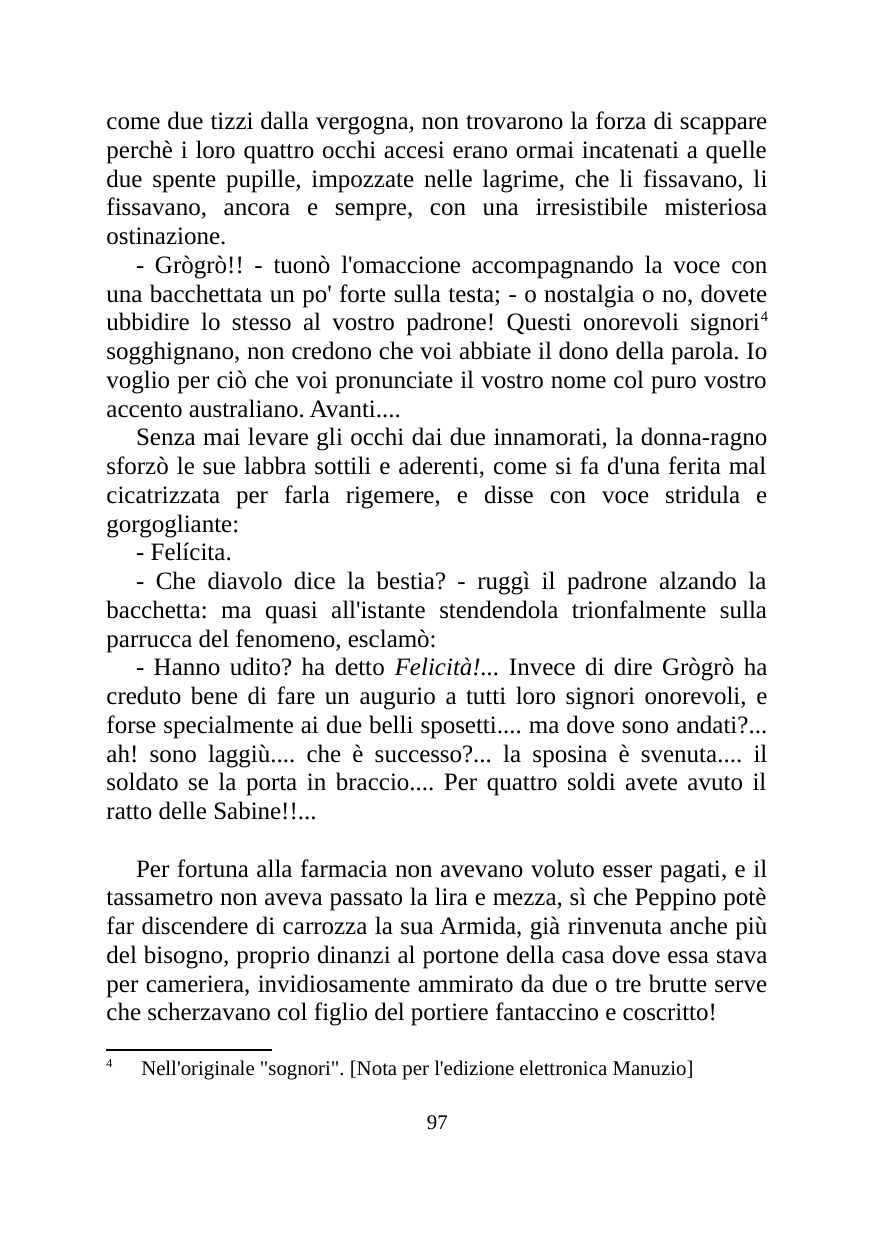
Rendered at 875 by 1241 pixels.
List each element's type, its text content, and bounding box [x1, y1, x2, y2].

text - Che diavolo dice la bestia? - ruggì il padrone alzando la bacchetta: ma quasi all'istante stendendola trionfalmente sulla parrucca del fenomeno, esclamò: [106, 566, 768, 652]
text - Grògrò!! - tuonò l'omaccione accompagnando la voce con una bacchettata un po' forte sulla testa; - o nostalgia o no, dovete ubbidire lo stesso al vostro padrone! Questi onorevoli signori sogghignano, non credono che voi abbiate il dono della parola. Io voglio per ciò che voi pronunciate il vostro nome col puro vostro accento australiano. Avanti.... [106, 250, 768, 422]
text - Hanno udito? ha detto Felicità!... Invece di dire Grògrò ha creduto bene di fare un augurio a tutti loro signori onorevoli, e forse specialmente ai due belli sposetti.... ma dove sono andati?... ah! sono laggiù.... che è successo?... la sposina è svenuta.... il soldato se la porta in braccio.... Per quattro soldi avete avuto il ratto delle Sabine!!... [106, 652, 768, 825]
text Senza mai levare gli occhi dai due innamorati, la donna-ragno sforzò le sue labbra sottili e aderenti, come si fa d'una ferita mal cicatrizzata per farla rigemere, e disse con voce stridula e gorgogliante: [106, 422, 768, 537]
text - Felícita. [106, 537, 768, 566]
text come due tizzi dalla vergogna, non trovarono la forza di scappare perchè i loro quattro occhi accesi erano ormai incatenati a quelle due spente pupille, impozzate nelle lagrime, che li fissavano, li fissavano, ancora e sempre, con una irresistibile misteriosa ostinazione. [106, 106, 768, 250]
text Per fortuna alla farmacia non avevano voluto esser pagati, e il tassametro non aveva passato la lira e mezza, sì che Peppino potè far discendere di carrozza la sua Armida, già rinvenuta anche più del bisogno, proprio dinanzi al portone della casa dove essa stava per cameriera, invidiosamente ammirato da due o tre brutte serve che scherzavano col figlio del portiere fantaccino e coscritto! [106, 854, 768, 1026]
text Nell'originale "sognori". [Nota per l'edizione elettronica Manuzio] [106, 1056, 768, 1080]
